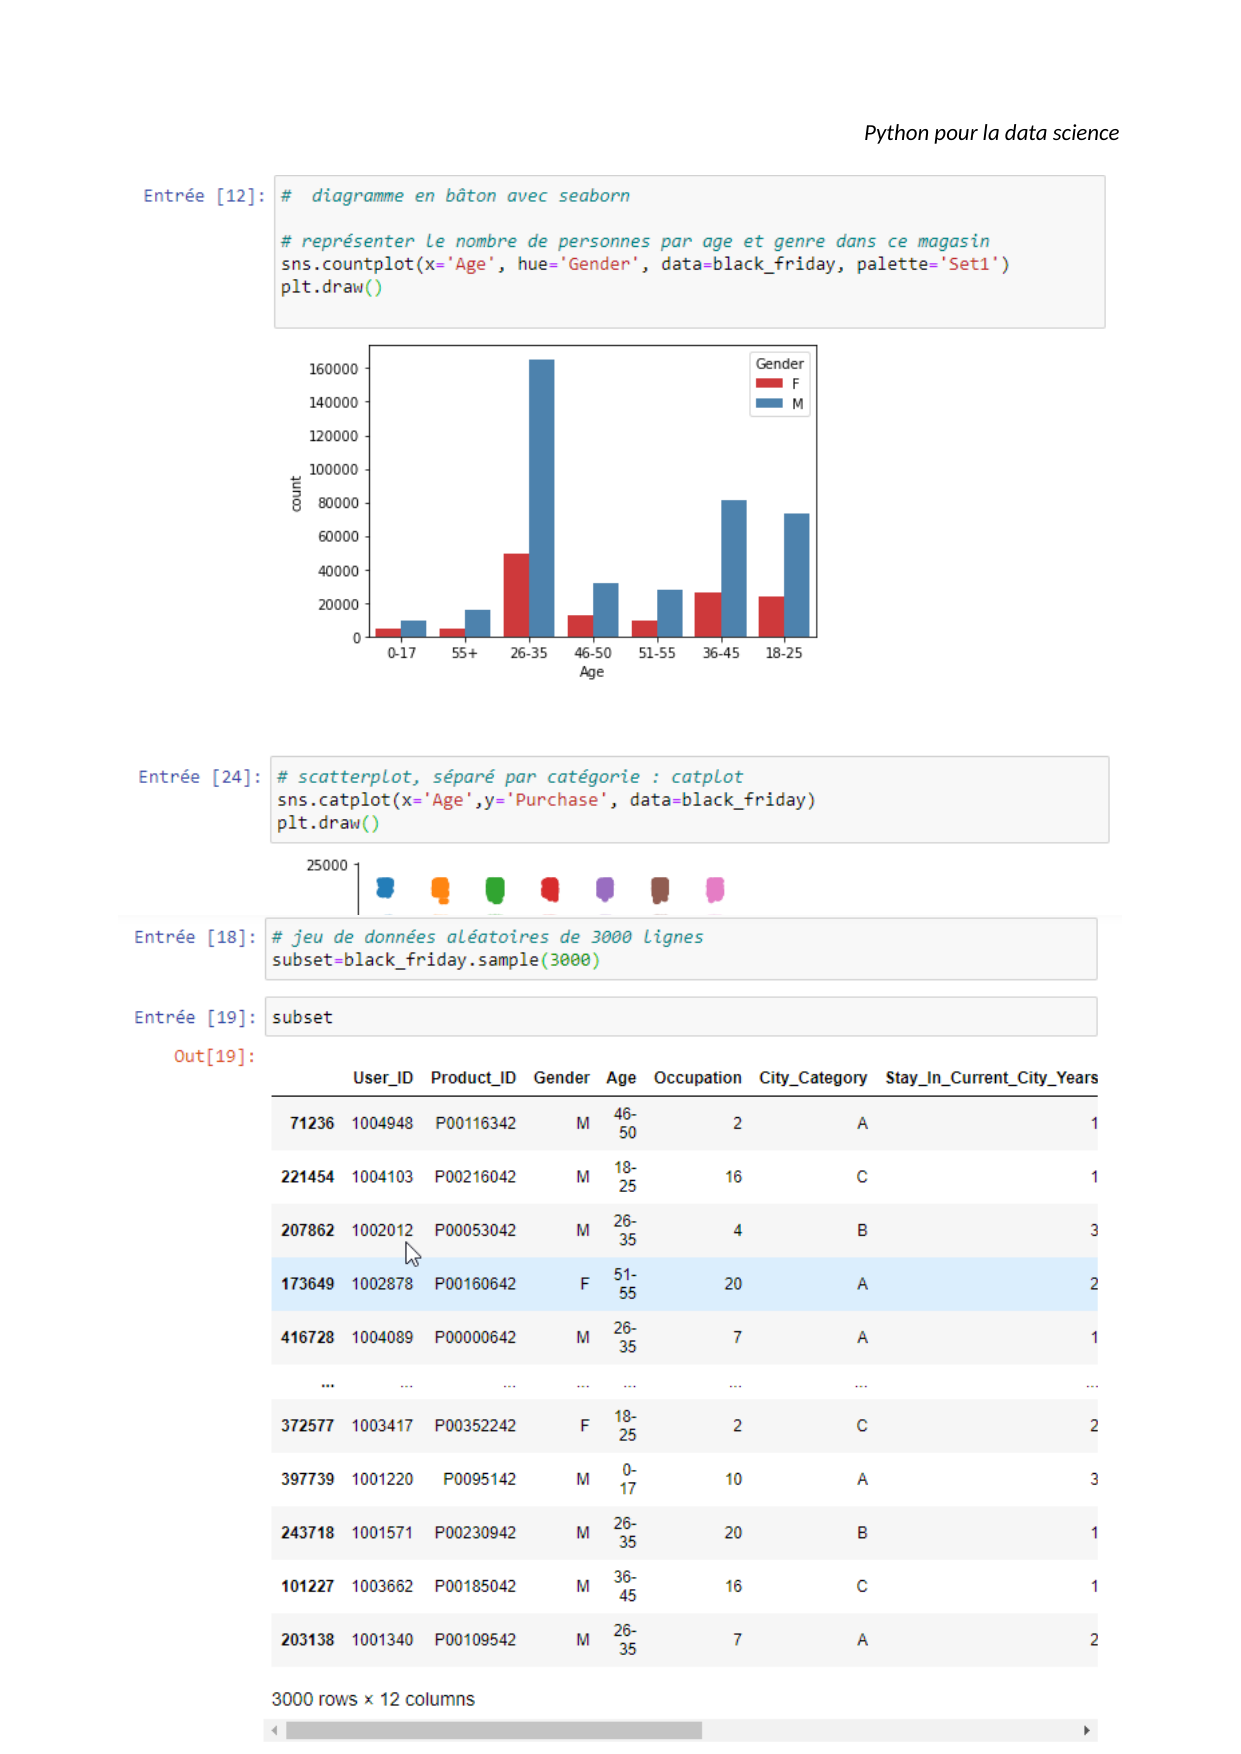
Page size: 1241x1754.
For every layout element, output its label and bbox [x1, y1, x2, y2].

picture [118, 175, 1122, 689]
picture [118, 729, 1122, 1754]
